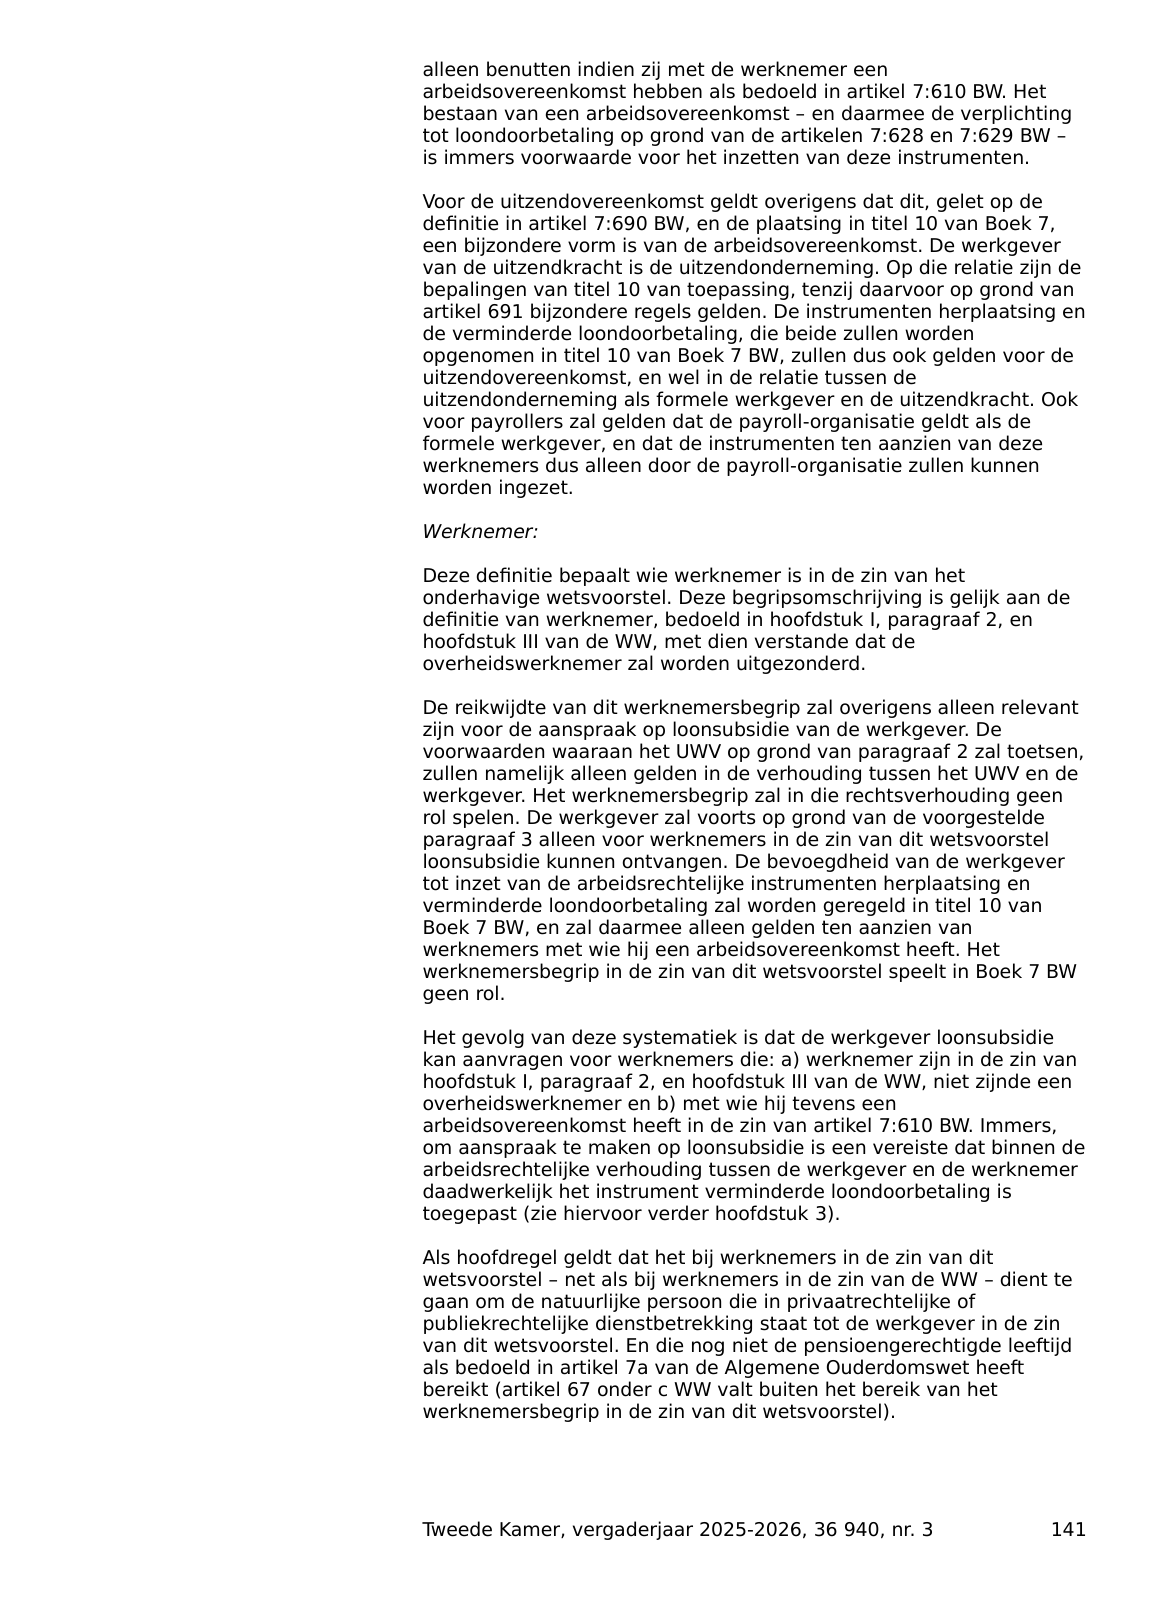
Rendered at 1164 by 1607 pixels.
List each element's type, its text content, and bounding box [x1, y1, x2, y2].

subtitle Werknemer: [422, 521, 1087, 543]
text alleen benutten indien zij met de werknemer een arbeidsovereenkomst hebben als bedoeld in artikel 7:610 BW. Het bestaan van een arbeidsovereenkomst – en daarmee de verplichting tot loondoorbetaling op grond van de artikelen 7:628 en 7:629 BW – is immers voorwaarde voor het inzetten van deze instrumenten. [422, 59, 1087, 169]
text Als hoofdregel geldt dat het bij werknemers in de zin van dit wetsvoorstel – net als bij werknemers in de zin van de WW – dient te gaan om de natuurlijke persoon die in privaatrechtelijke of publiekrechtelijke dienstbetrekking staat tot de werkgever in de zin van dit wetsvoorstel. En die nog niet de pensioengerechtigde leeftijd als bedoeld in artikel 7a van de Algemene Ouderdomswet heeft bereikt (artikel 67 onder c WW valt buiten het bereik van het werknemersbegrip in de zin van dit wetsvoorstel). [422, 1247, 1087, 1423]
text De reikwijdte van dit werknemersbegrip zal overigens alleen relevant zijn voor de aanspraak op loonsubsidie van de werkgever. De voorwaarden waaraan het UWV op grond van paragraaf 2 zal toetsen, zullen namelijk alleen gelden in de verhouding tussen het UWV en de werkgever. Het werknemersbegrip zal in die rechtsverhouding geen rol spelen. De werkgever zal voorts op grond van de voorgestelde paragraaf 3 alleen voor werknemers in de zin van dit wetsvoorstel loonsubsidie kunnen ontvangen. De bevoegdheid van de werkgever tot inzet van de arbeidsrechtelijke instrumenten herplaatsing en verminderde loondoorbetaling zal worden geregeld in titel 10 van Boek 7 BW, en zal daarmee alleen gelden ten aanzien van werknemers met wie hij een arbeidsovereenkomst heeft. Het werknemersbegrip in de zin van dit wetsvoorstel speelt in Boek 7 BW geen rol. [422, 697, 1087, 1005]
text Het gevolg van deze systematiek is dat de werkgever loonsubsidie kan aanvragen voor werknemers die: a) werknemer zijn in de zin van hoofdstuk I, paragraaf 2, en hoofdstuk III van de WW, niet zijnde een overheidswerknemer en b) met wie hij tevens een arbeidsovereenkomst heeft in de zin van artikel 7:610 BW. Immers, om aanspraak te maken op loonsubsidie is een vereiste dat binnen de arbeidsrechtelijke verhouding tussen de werkgever en de werknemer daadwerkelijk het instrument verminderde loondoorbetaling is toegepast (zie hiervoor verder hoofdstuk 3). [422, 1027, 1087, 1225]
text Deze definitie bepaalt wie werknemer is in de zin van het onderhavige wetsvoorstel. Deze begripsomschrijving is gelijk aan de definitie van werknemer, bedoeld in hoofdstuk I, paragraaf 2, en hoofdstuk III van de WW, met dien verstande dat de overheidswerknemer zal worden uitgezonderd. [422, 565, 1087, 675]
text Voor de uitzendovereenkomst geldt overigens dat dit, gelet op de definitie in artikel 7:690 BW, en de plaatsing in titel 10 van Boek 7, een bijzondere vorm is van de arbeidsovereenkomst. De werkgever van de uitzendkracht is de uitzendonderneming. Op die relatie zijn de bepalingen van titel 10 van toepassing, tenzij daarvoor op grond van artikel 691 bijzondere regels gelden. De instrumenten herplaatsing en de verminderde loondoorbetaling, die beide zullen worden opgenomen in titel 10 van Boek 7 BW, zullen dus ook gelden voor de uitzendovereenkomst, en wel in de relatie tussen de uitzendonderneming als formele werkgever en de uitzendkracht. Ook voor payrollers zal gelden dat de payroll-organisatie geldt als de formele werkgever, en dat de instrumenten ten aanzien van deze werknemers dus alleen door de payroll-organisatie zullen kunnen worden ingezet. [422, 191, 1087, 499]
